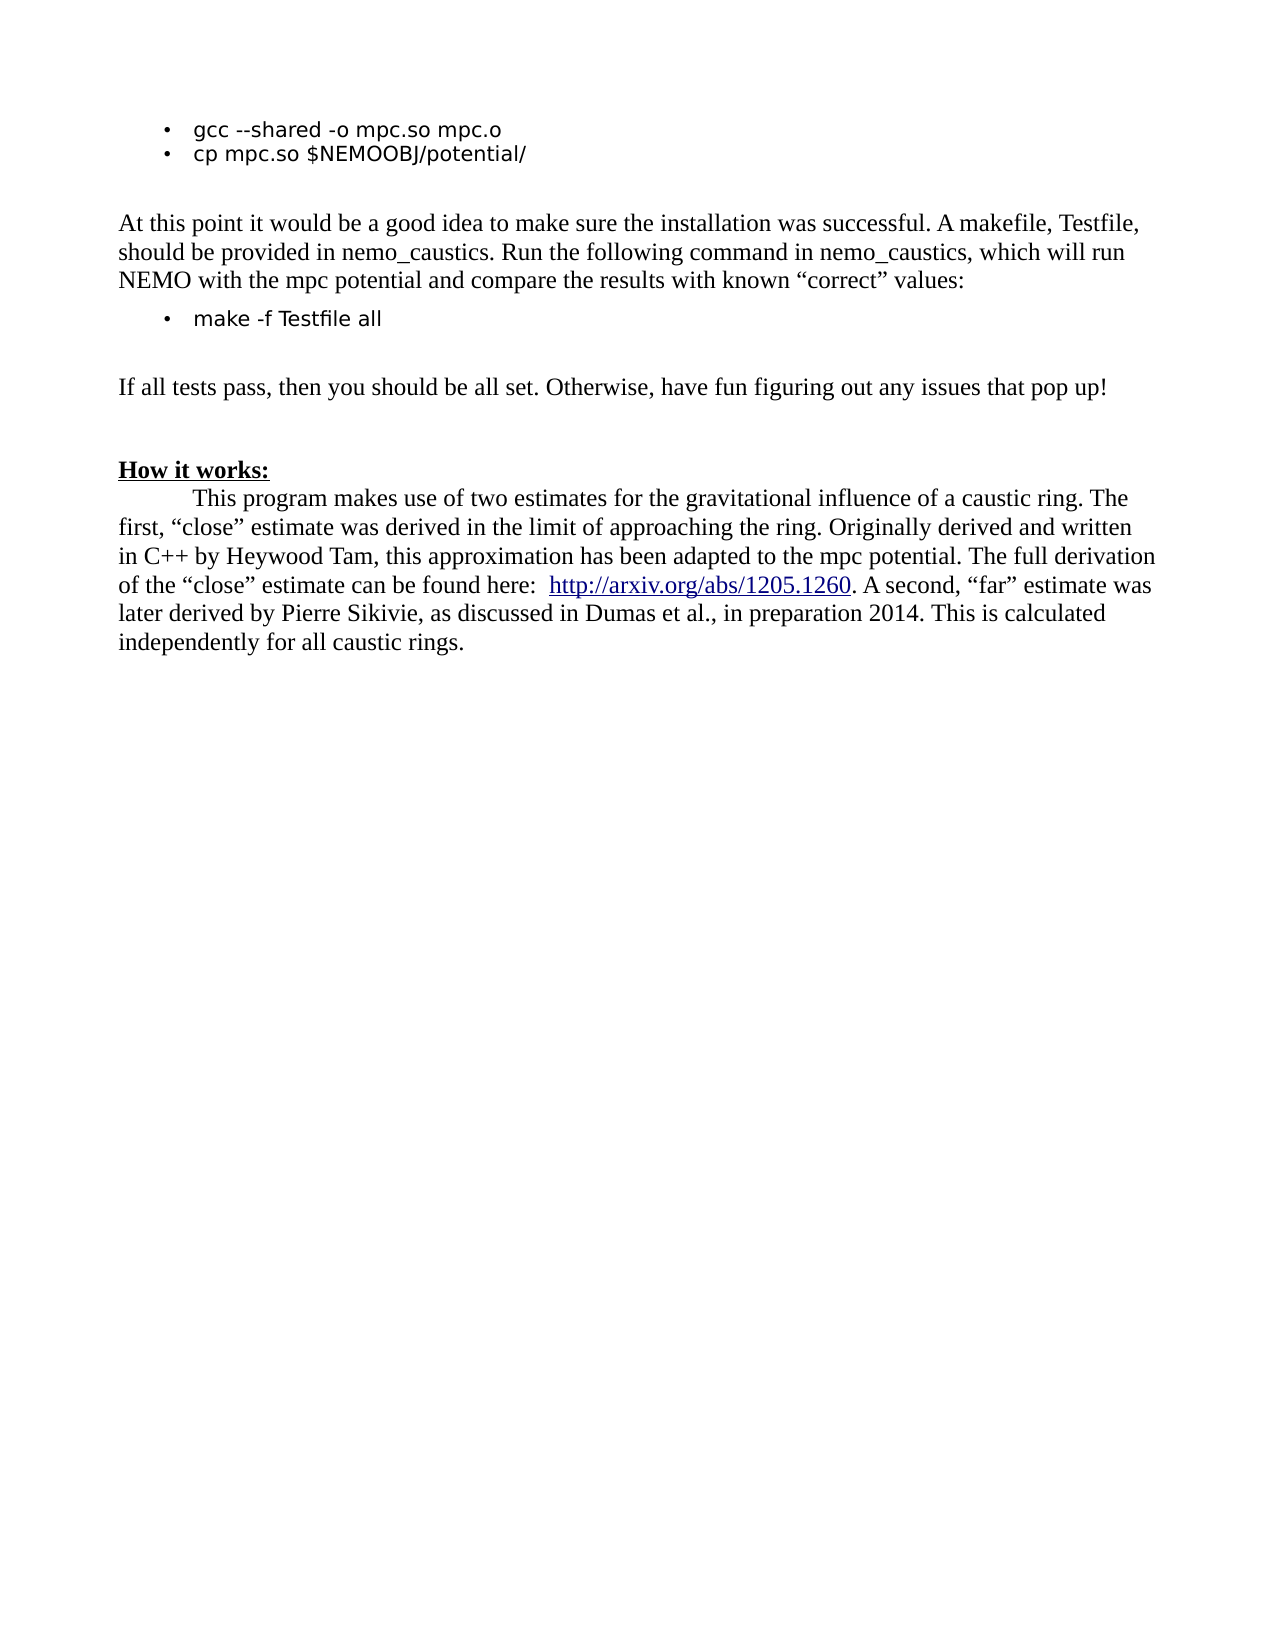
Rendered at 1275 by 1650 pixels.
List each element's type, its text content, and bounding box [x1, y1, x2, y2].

text This program makes use of two estimates for the gravitational influence of a caustic ring. The first, “close” estimate was derived in the limit of approaching the ring. Originally derived and written in C++ by Heywood Tam, this approximation has been adapted to the mpc potential. The full derivation of the “close” estimate can be found here: http://arxiv.org/abs/1205.1260. A second, “far” estimate was later derived by Pierre Sikivie, as discussed in Dumas et al., in preparation 2014. This is calculated independently for all caustic rings. [118, 483, 1157, 656]
list make -f Testfile all [164, 307, 1157, 331]
text How it works: [118, 455, 1157, 483]
list cp mpc.so $NEMOOBJ/potential/ [164, 142, 1157, 167]
list gcc --shared -o mpc.so mpc.o [164, 118, 1157, 142]
text At this point it would be a good idea to make sure the installation was successful. A makefile, Testfile, should be provided in nemo_caustics. Run the following command in nemo_caustics, which will run NEMO with the mpc potential and compare the results with known “correct” values: [118, 208, 1157, 294]
text If all tests pass, then you should be all set. Otherwise, have fun figuring out any issues that pop up! [118, 372, 1157, 401]
